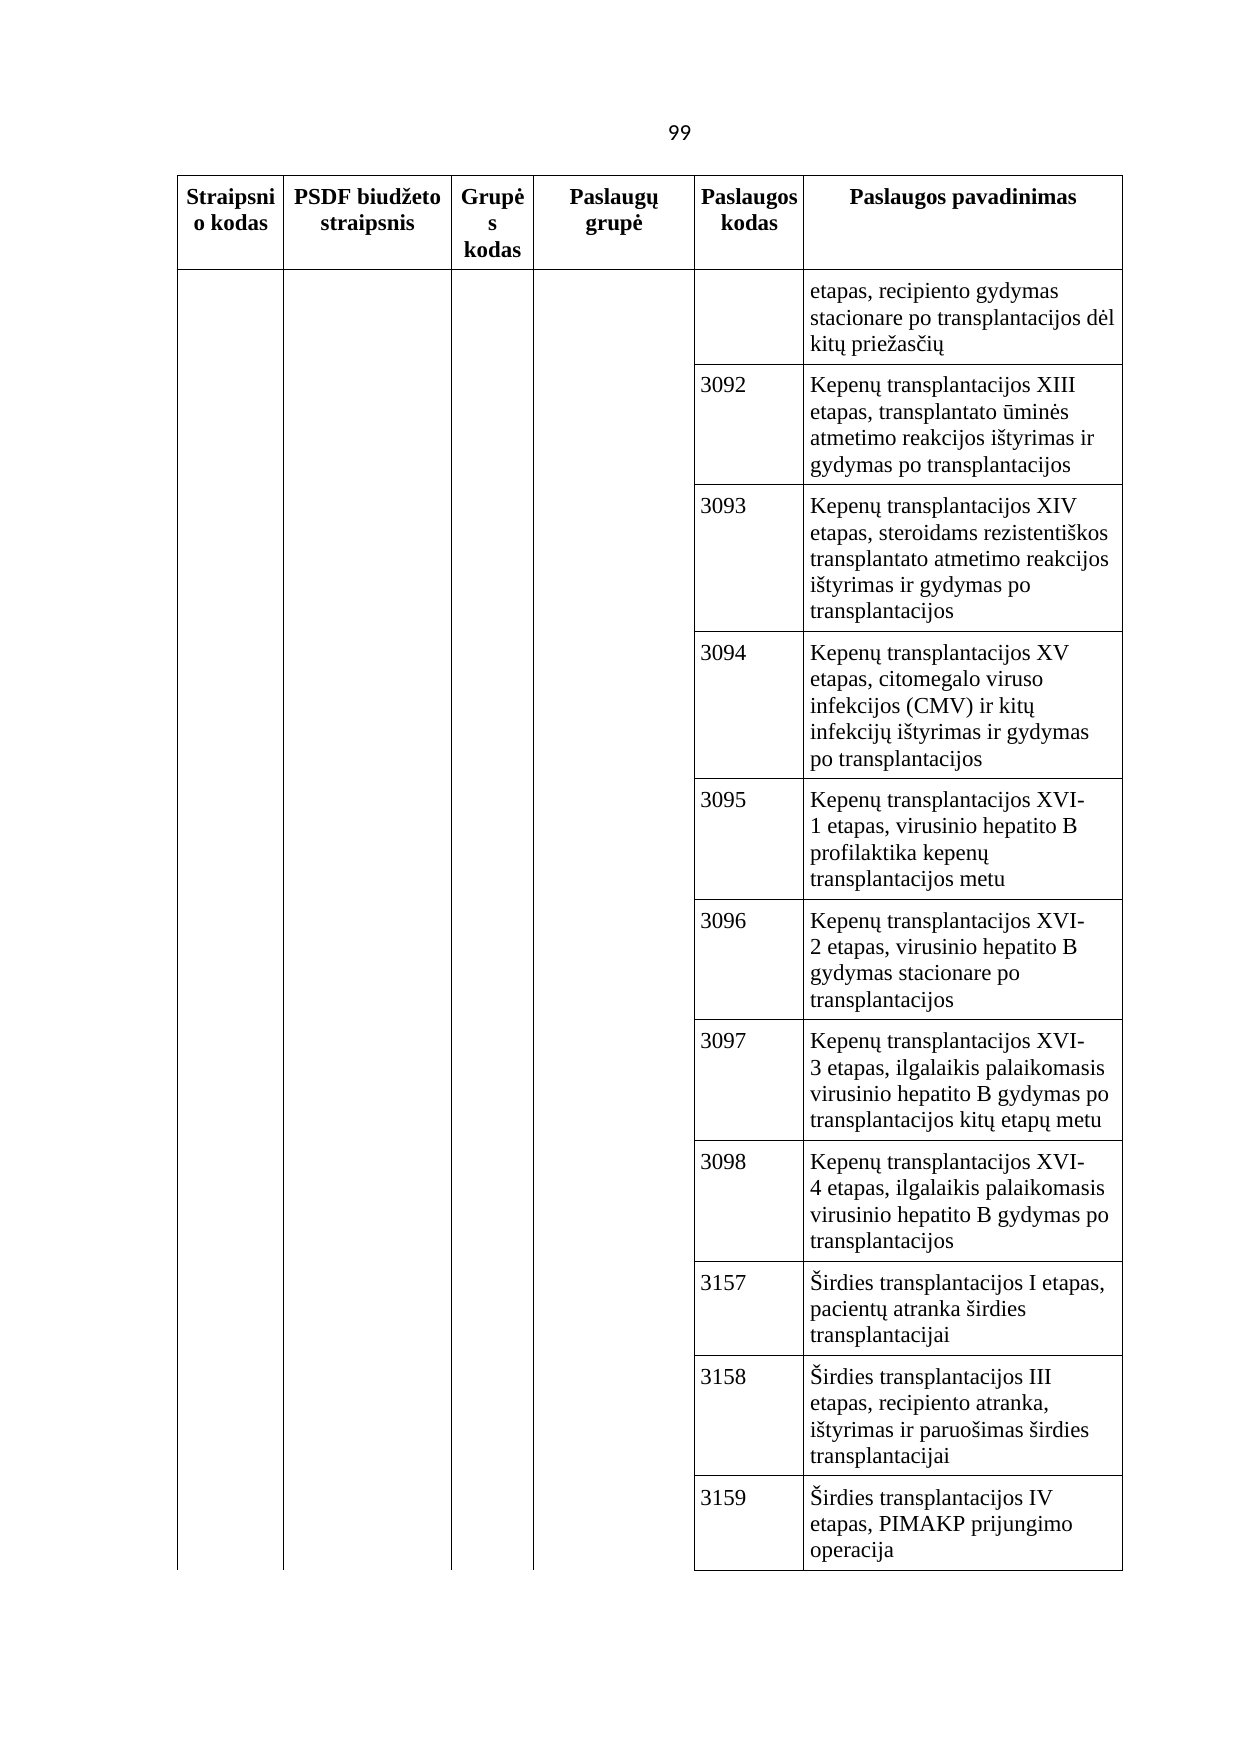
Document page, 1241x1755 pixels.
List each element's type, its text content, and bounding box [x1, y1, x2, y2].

table_cell [178, 484, 283, 631]
table_cell 3092 [695, 365, 803, 484]
table_cell [452, 270, 533, 363]
table_cell Kepenų transplantacijos XV etapas, citomegalo viruso infekcijos (CMV) ir kitų infekcijų ištyrimas ir gydymas po transplantacijos [804, 632, 1122, 778]
table_cell [534, 1355, 694, 1475]
table_header Paslaugos kodas [695, 176, 803, 269]
table_cell Kepenų transplantacijos XIV etapas, steroidams rezistentiškos transplantato atmetimo reakcijos ištyrimas ir gydymas po transplantacijos [804, 485, 1122, 631]
table_cell [178, 631, 283, 778]
table_cell [284, 1019, 451, 1140]
table_cell [452, 1261, 533, 1355]
table_cell [452, 778, 533, 899]
table_cell [534, 270, 694, 363]
table_cell [284, 631, 451, 778]
table_cell 3158 [695, 1356, 803, 1475]
table_cell [178, 1475, 283, 1570]
table_cell Kepenų transplantacijos XIII etapas, transplantato ūminės atmetimo reakcijos ištyrimas ir gydymas po transplantacijos [804, 365, 1122, 484]
table_cell Kepenų transplantacijos XVI-1 etapas, virusinio hepatito B profilaktika kepenų transplantacijos metu [804, 779, 1122, 899]
table_cell [534, 1261, 694, 1355]
table_cell [534, 778, 694, 899]
table_cell [178, 1261, 283, 1355]
table_cell [534, 1475, 694, 1570]
table_cell 3097 [695, 1020, 803, 1140]
table_header Paslaugų grupė [534, 176, 694, 269]
table_cell [178, 1355, 283, 1475]
table_cell [284, 1140, 451, 1261]
table_cell [452, 631, 533, 778]
table_cell 3159 [695, 1476, 803, 1570]
table_cell [284, 1261, 451, 1355]
table_cell [534, 631, 694, 778]
table_cell [178, 1019, 283, 1140]
table_cell 3094 [695, 632, 803, 778]
table_cell [284, 778, 451, 899]
table_cell Širdies transplantacijos I etapas, pacientų atranka širdies transplantacijai [804, 1262, 1122, 1355]
table_cell 3096 [695, 900, 803, 1019]
table_cell [534, 1140, 694, 1261]
table_cell Kepenų transplantacijos XVI-3 etapas, ilgalaikis palaikomasis virusinio hepatito B gydymas po transplantacijos kitų etapų metu [804, 1020, 1122, 1140]
table_cell [178, 899, 283, 1019]
table_header PSDF biudžeto straipsnis [284, 176, 451, 269]
table_cell [534, 364, 694, 484]
table_cell Kepenų transplantacijos XVI-4 etapas, ilgalaikis palaikomasis virusinio hepatito B gydymas po transplantacijos [804, 1141, 1122, 1261]
table_cell 3095 [695, 779, 803, 899]
table_cell [534, 899, 694, 1019]
table_cell [178, 364, 283, 484]
table_cell [178, 1140, 283, 1261]
table_cell [695, 270, 803, 363]
table_cell [284, 484, 451, 631]
table_cell [284, 270, 451, 363]
table_cell [452, 364, 533, 484]
table_cell [284, 364, 451, 484]
table_cell etapas, recipiento gydymas stacionare po transplantacijos dėl kitų priežasčių [804, 270, 1122, 363]
table_cell [534, 484, 694, 631]
table_cell 3093 [695, 485, 803, 631]
table_cell [452, 1019, 533, 1140]
table_cell Kepenų transplantacijos XVI-2 etapas, virusinio hepatito B gydymas stacionare po transplantacijos [804, 900, 1122, 1019]
table_cell 3098 [695, 1141, 803, 1261]
table_cell 3157 [695, 1262, 803, 1355]
table_cell Širdies transplantacijos IV etapas, PIMAKP prijungimo operacija [804, 1476, 1122, 1570]
table_header Grupės kodas [452, 176, 533, 269]
table_cell [284, 899, 451, 1019]
table_cell [178, 778, 283, 899]
table_cell [284, 1355, 451, 1475]
table_cell [452, 1355, 533, 1475]
table_cell [452, 899, 533, 1019]
table_header Straipsnio kodas [178, 176, 283, 269]
table_header Paslaugos pavadinimas [804, 176, 1122, 269]
table_cell [178, 270, 283, 363]
table_cell [284, 1475, 451, 1570]
table_cell [452, 1140, 533, 1261]
table_cell [452, 484, 533, 631]
table_cell [534, 1019, 694, 1140]
table_cell [452, 1475, 533, 1570]
table_cell Širdies transplantacijos III etapas, recipiento atranka, ištyrimas ir paruošimas širdies transplantacijai [804, 1356, 1122, 1475]
